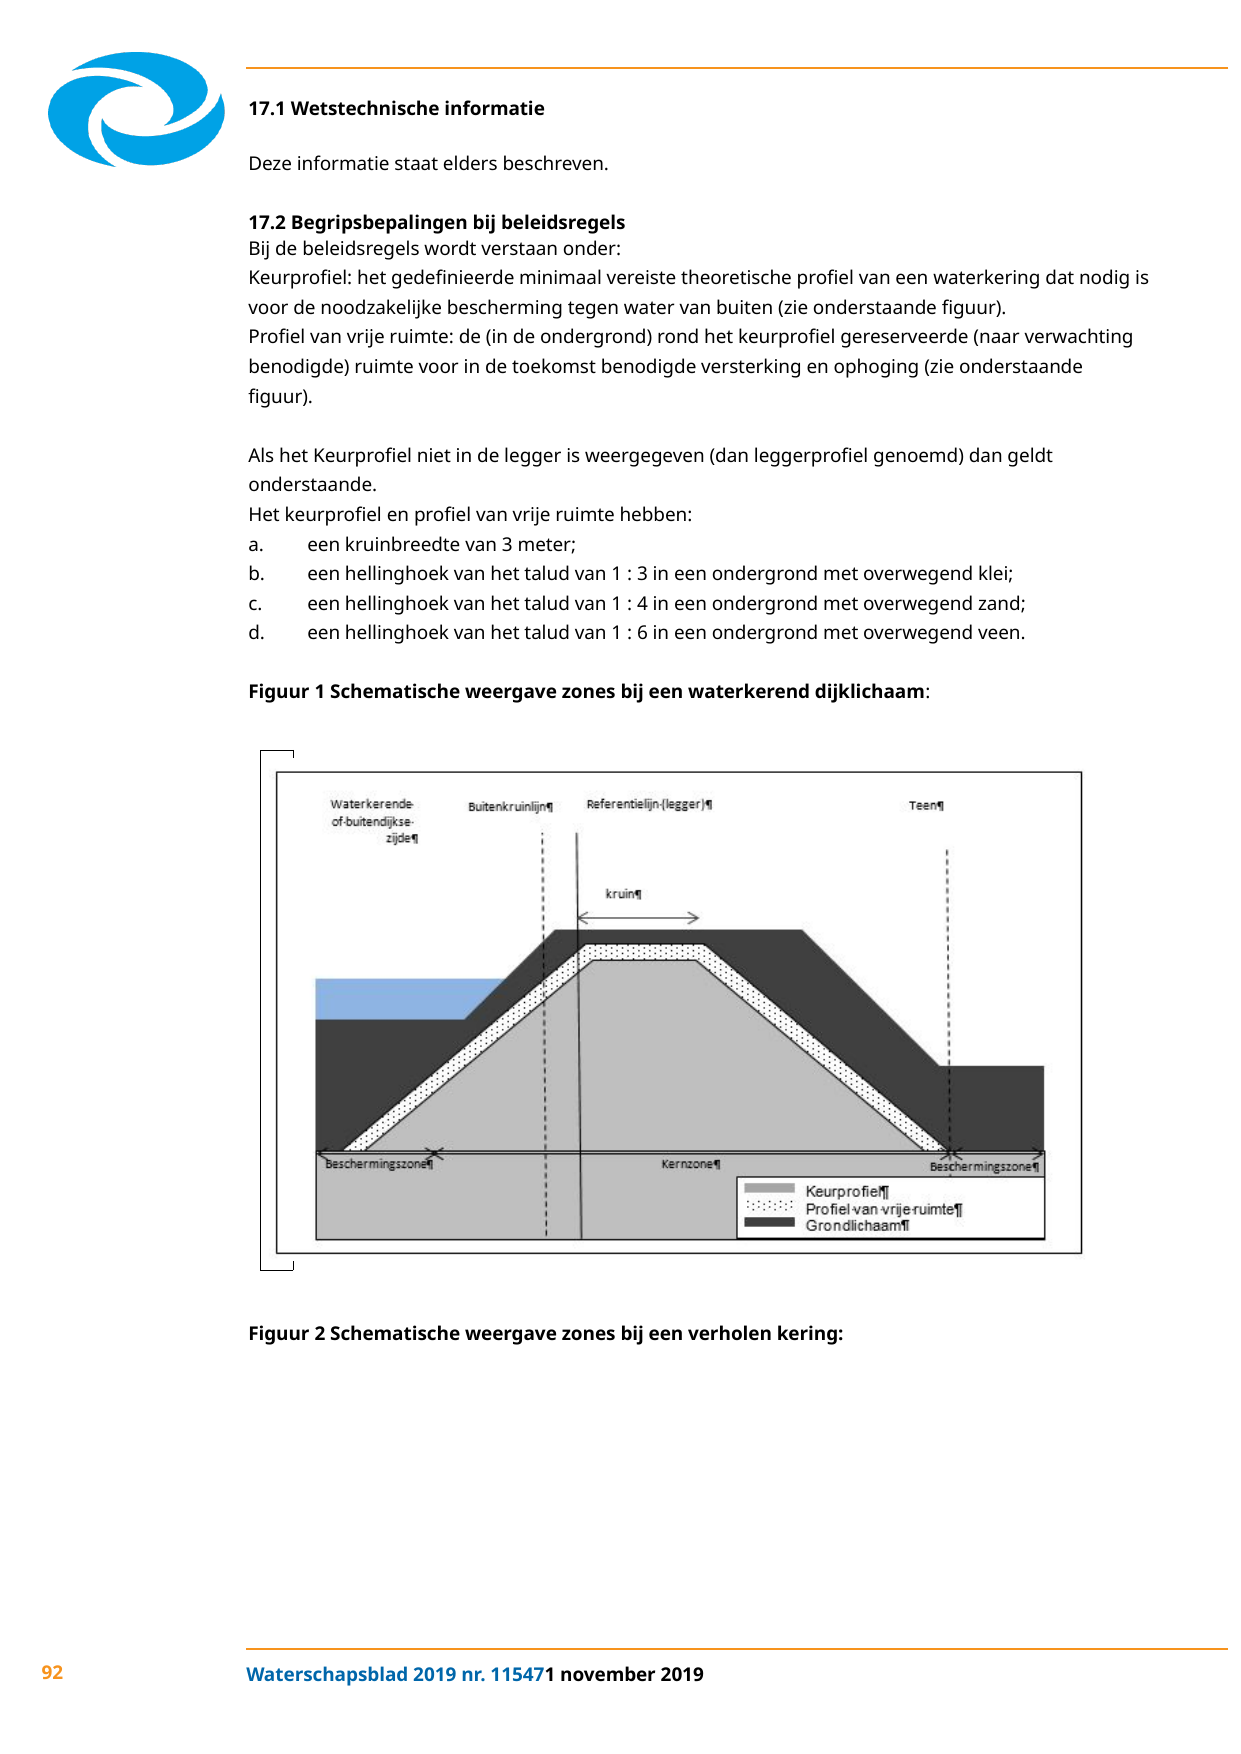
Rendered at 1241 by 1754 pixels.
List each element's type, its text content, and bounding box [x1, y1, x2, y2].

list een hellinghoek van het talud van 1 : 3 in een ondergrond met overwegend klei; [248, 560, 1152, 586]
text 17.1 Wetstechnische informatie [248, 95, 1152, 121]
text 17.2 Begripsbepalingen bij beleidsregels [248, 209, 1152, 235]
list een hellinghoek van het talud van 1 : 4 in een ondergrond met overwegend zand; [248, 590, 1152, 616]
picture [41, 47, 231, 172]
text Figuur 2 Schematische weergave zones bij een verholen kering: [248, 1321, 1152, 1346]
text Bij de beleidsregels wordt verstaan onder: [248, 235, 1152, 261]
text Keurprofiel: het gedefinieerde minimaal vereiste theoretische profiel van een waterkering dat nodig is voor de noodzakelijke bescherming tegen water van buiten (zie onderstaande figuur). [248, 264, 1152, 320]
list een hellinghoek van het talud van 1 : 6 in een ondergrond met overwegend veen. [248, 619, 1152, 645]
text Figuur 1 Schematische weergave zones bij een waterkerend dijklichaam: [248, 679, 1152, 704]
list een kruinbreedte van 3 meter; [248, 531, 1152, 557]
picture [268, 758, 1096, 1261]
text Als het Keurprofiel niet in de legger is weergegeven (dan leggerprofiel genoemd) dan geldt onderstaande. [248, 442, 1152, 497]
text Deze informatie staat elders beschreven. [248, 150, 1152, 176]
text Het keurprofiel en profiel van vrije ruimte hebben: [248, 501, 1152, 527]
text Profiel van vrije ruimte: de (in de ondergrond) rond het keurprofiel gereserveerde (naar verwachting benodigde) ruimte voor in de toekomst benodigde versterking en ophoging (zie onderstaande figuur). [248, 324, 1152, 409]
